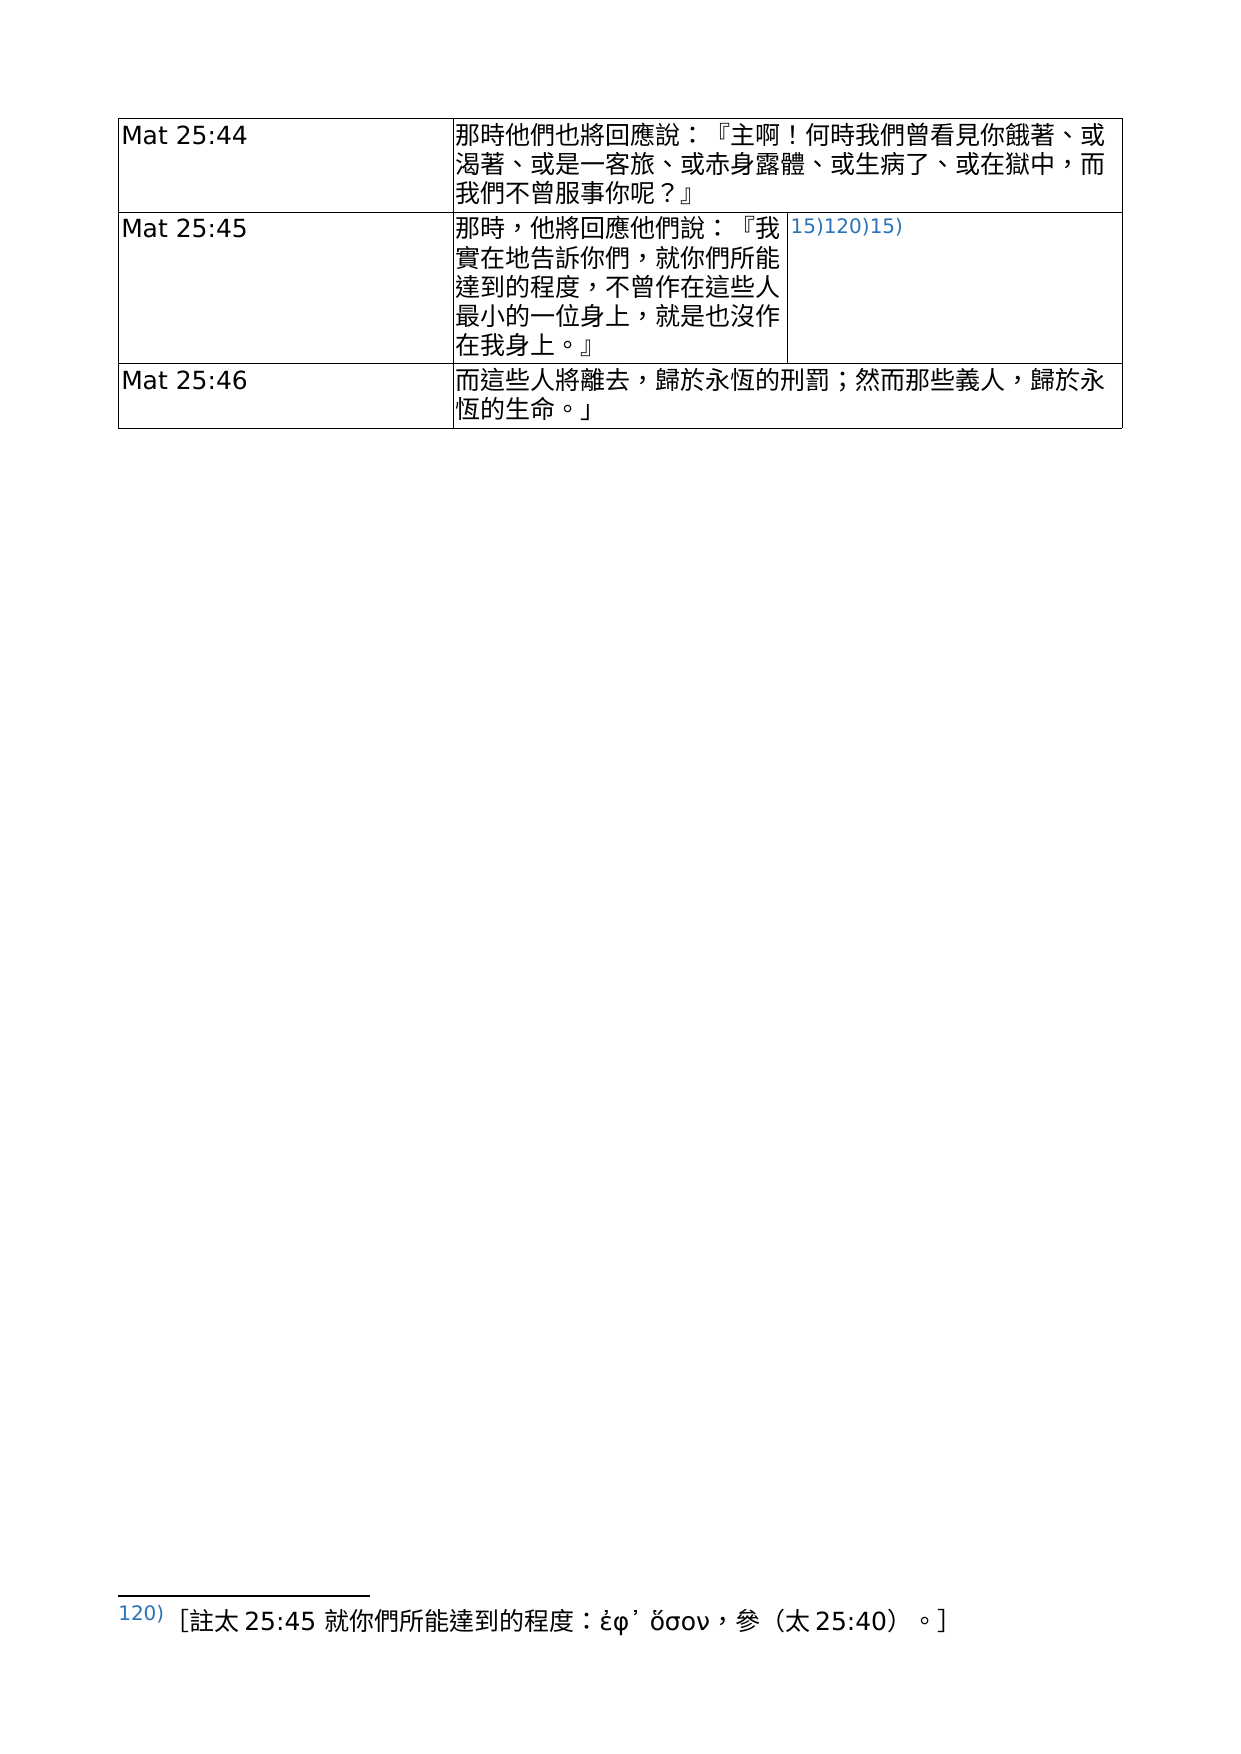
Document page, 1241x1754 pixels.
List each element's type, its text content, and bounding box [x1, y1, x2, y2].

table_cell Mat 25:46 [119, 364, 453, 428]
table_cell 而這些人將離去，歸於永恆的刑罰；然而那些義人，歸於永恆的生命。」 [454, 364, 1122, 428]
table_cell 那時他們也將回應說：『主啊！何時我們曾看見你餓著、或渴著、或是一客旅、或赤身露體、或生病了、或在獄中，而我們不曾服事你呢？』 [454, 119, 1122, 212]
table_cell 那時，他將回應他們說：『我實在地告訴你們，就你們所能達到的程度，不曾作在這些人最小的一位身上，就是也沒作在我身上。』 [454, 213, 787, 363]
table_cell 15)15) [788, 213, 1122, 363]
table_cell Mat 25:44 [119, 119, 453, 212]
table_cell Mat 25:45 [119, 213, 453, 363]
